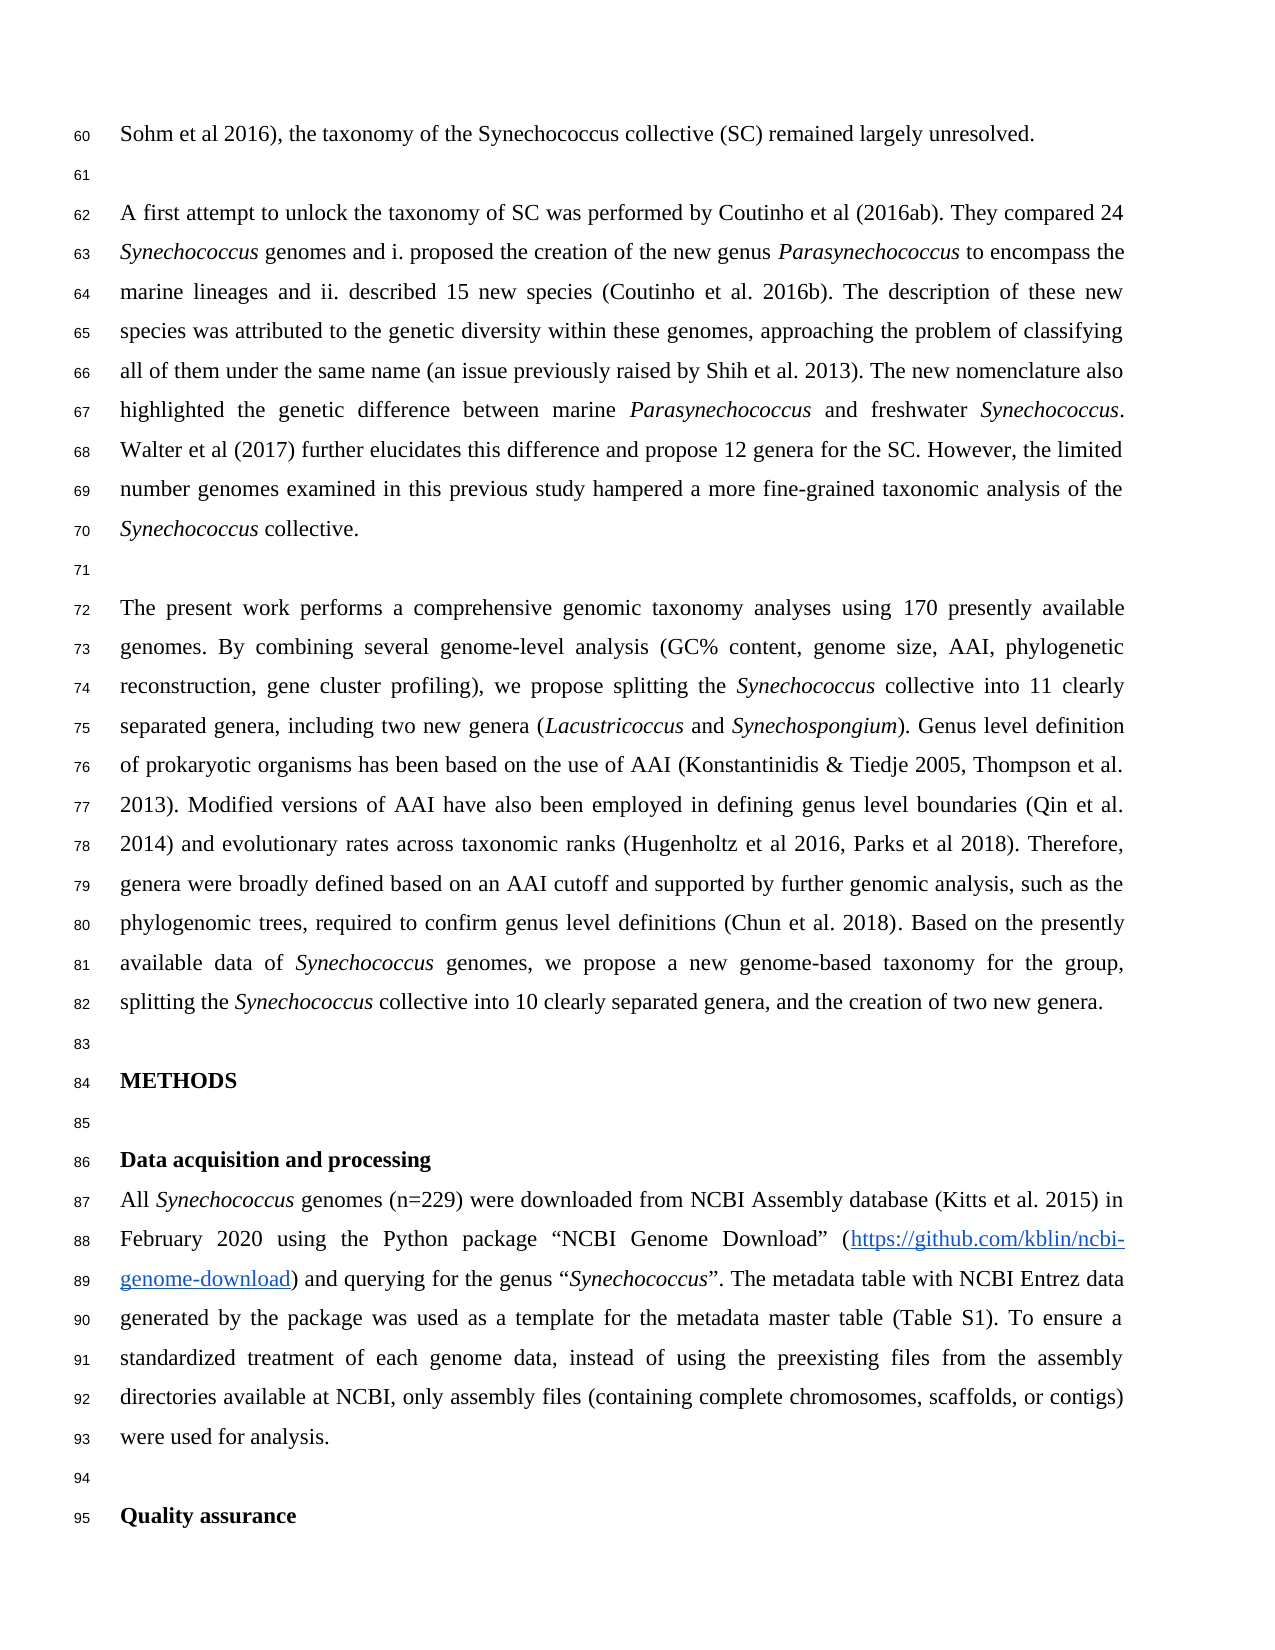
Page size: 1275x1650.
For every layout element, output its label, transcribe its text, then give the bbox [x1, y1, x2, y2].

text A first attempt to unlock the taxonomy of SC was performed by Coutinho et al (2016ab). They compared 24 Synechococcus genomes and i. proposed the creation of the new genus Parasynechococcus to encompass the marine lineages and ii. described 15 new species (Coutinho et al. 2016b). The description of these new species was attributed to the genetic diversity within these genomes, approaching the problem of classifying all of them under the same name (an issue previously raised by Shih et al. 2013). The new nomenclature also highlighted the genetic difference between marine Parasynechococcus and freshwater Synechococcus. Walter et al (2017) further elucidates this difference and propose 12 genera for the SC. However, the limited number genomes examined in this previous study hampered a more fine-grained taxonomic analysis of the Synechococcus collective. [120, 199, 1125, 541]
text Sohm et al 2016), the taxonomy of the Synechococcus collective (SC) remained largely unresolved. [120, 120, 1125, 146]
text Quality assurance [120, 1502, 1125, 1528]
text The present work performs a comprehensive genomic taxonomy analyses using 170 presently available genomes. By combining several genome-level analysis (GC% content, genome size, AAI, phylogenetic reconstruction, gene cluster profiling), we propose splitting the Synechococcus collective into 11 clearly separated genera, including two new genera (Lacustricoccus and Synechospongium). Genus level definition of prokaryotic organisms has been based on the use of AAI (Konstantinidis & Tiedje 2005, Thompson et al. 2013). Modified versions of AAI have also been employed in defining genus level boundaries (Qin et al. 2014) and evolutionary rates across taxonomic ranks (Hugenholtz et al 2016, Parks et al 2018). Therefore, genera were broadly defined based on an AAI cutoff and supported by further genomic analysis, such as the phylogenomic trees, required to confirm genus level definitions (Chun et al. 2018). Based on the presently available data of Synechococcus genomes, we propose a new genome-based taxonomy for the group, splitting the Synechococcus collective into 10 clearly separated genera, and the creation of two new genera. [120, 594, 1125, 1015]
text All Synechococcus genomes (n=229) were downloaded from NCBI Assembly database (Kitts et al. 2015) in February 2020 using the Python package “NCBI Genome Download” (https://github.com/kblin/ncbi-genome-download) and querying for the genus “Synechococcus”. The metadata table with NCBI Entrez data generated by the package was used as a template for the metadata master table (Table S1). To ensure a standardized treatment of each genome data, instead of using the preexisting files from the assembly directories available at NCBI, only assembly files (containing complete chromosomes, scaffolds, or contigs) were used for analysis. [120, 1186, 1125, 1449]
text Data acquisition and processing [120, 1146, 1125, 1173]
text METHODS [120, 1067, 1125, 1094]
